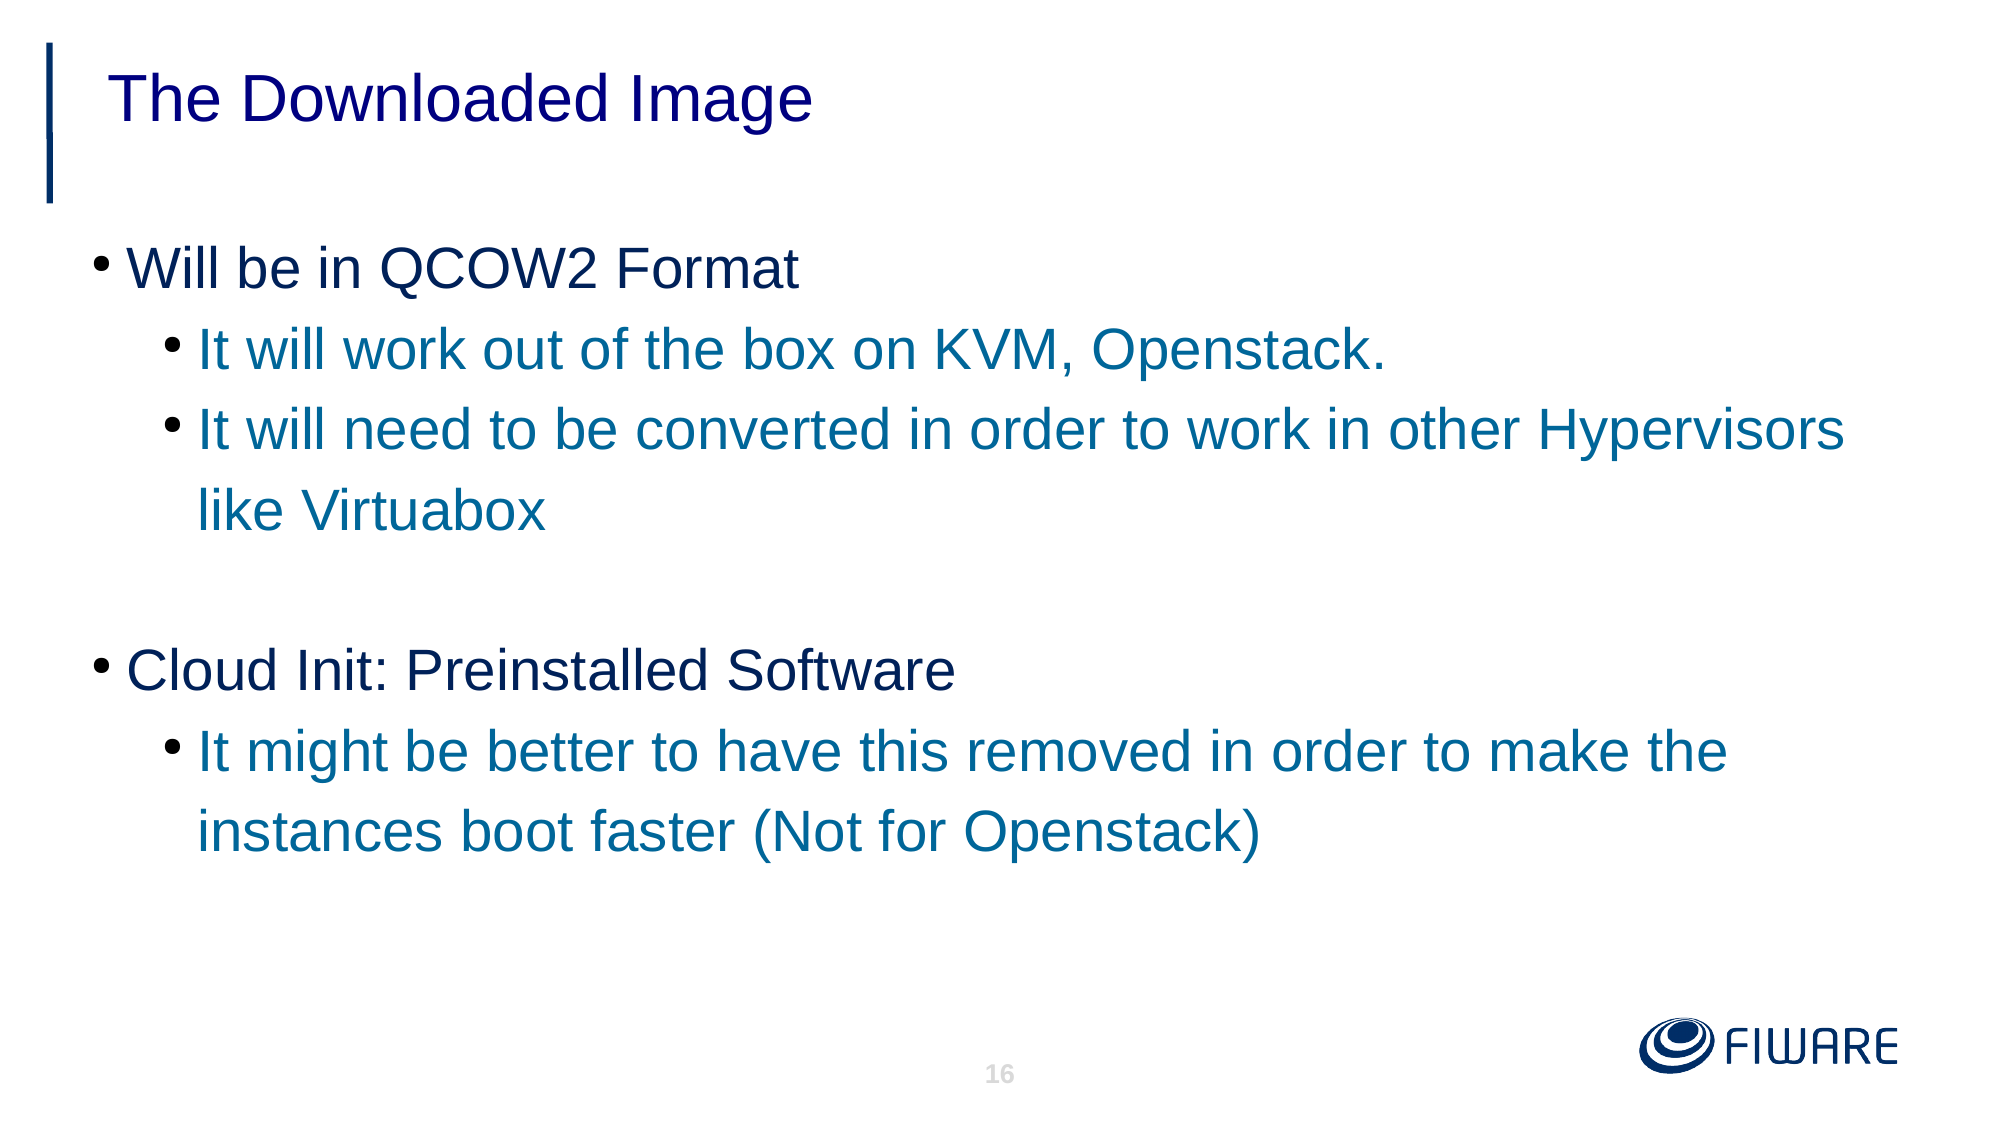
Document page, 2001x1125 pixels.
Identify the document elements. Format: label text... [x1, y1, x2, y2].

title The Downloaded Image [92, 47, 1704, 250]
text_box Will be in QCOW2 Format It will work out of the box on KVM, Openstack. It will need to be converted in order to work in other Hypervisors like Virtuabox Cloud Init: Preinstalled Software It might be better to have this removed in order to make the instances boot faster (Not for Openstack) [76, 212, 1902, 871]
picture [1635, 1012, 1905, 1077]
slide_number 15 [887, 1042, 1113, 1103]
